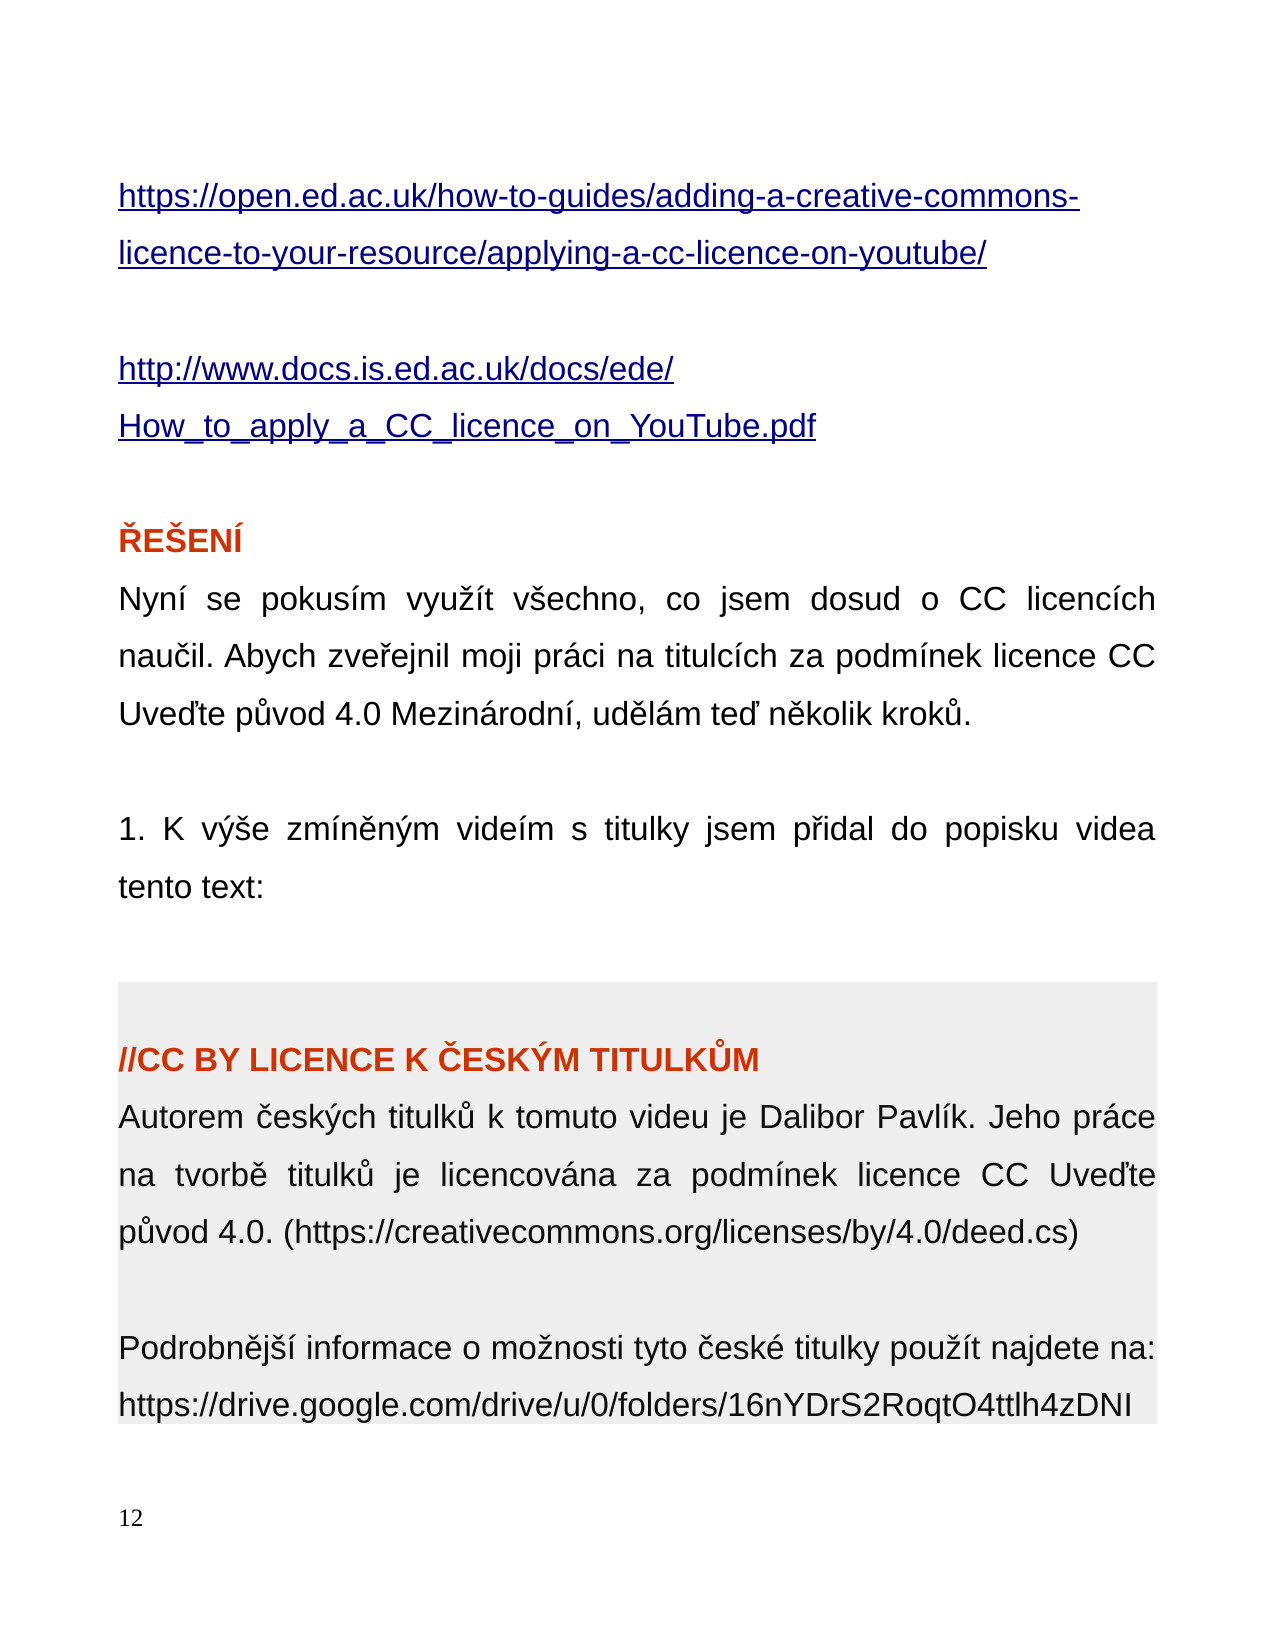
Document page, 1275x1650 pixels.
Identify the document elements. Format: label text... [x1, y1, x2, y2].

text Autorem českých titulků k tomuto videu je Dalibor Pavlík. Jeho práce na tvorbě titulků je licencována za podmínek licence CC Uveďte původ 4.0. (https://creativecommons.org/licenses/by/4.0/deed.cs) [118, 1097, 1157, 1251]
text //CC BY LICENCE K ČESKÝM TITULKŮM [118, 1040, 1157, 1078]
text ŘEŠENÍ [118, 521, 1157, 560]
text https://open.ed.ac.uk/how-to-guides/adding-a-creative-commons-licence-to-your-resource/applying-a-cc-licence-on-youtube/ [118, 176, 1157, 272]
text Podrobnější informace o možnosti tyto české titulky použít najdete na: https://drive.google.com/drive/u/0/folders/16nYDrS2RoqtO4ttlh4zDNI [118, 1328, 1157, 1424]
text Nyní se pokusím využít všechno, co jsem dosud o CC licencích naučil. Abych zveřejnil moji práci na titulcích za podmínek licence CC Uveďte původ 4.0 Mezinárodní, udělám teď několik kroků. [118, 579, 1157, 733]
text http://www.docs.is.ed.ac.uk/docs/ede/How_to_apply_a_CC_licence_on_YouTube.pdf [118, 348, 1157, 444]
text 1. K výše zmíněným videím s titulky jsem přidal do popisku videa tento text: [118, 809, 1157, 905]
